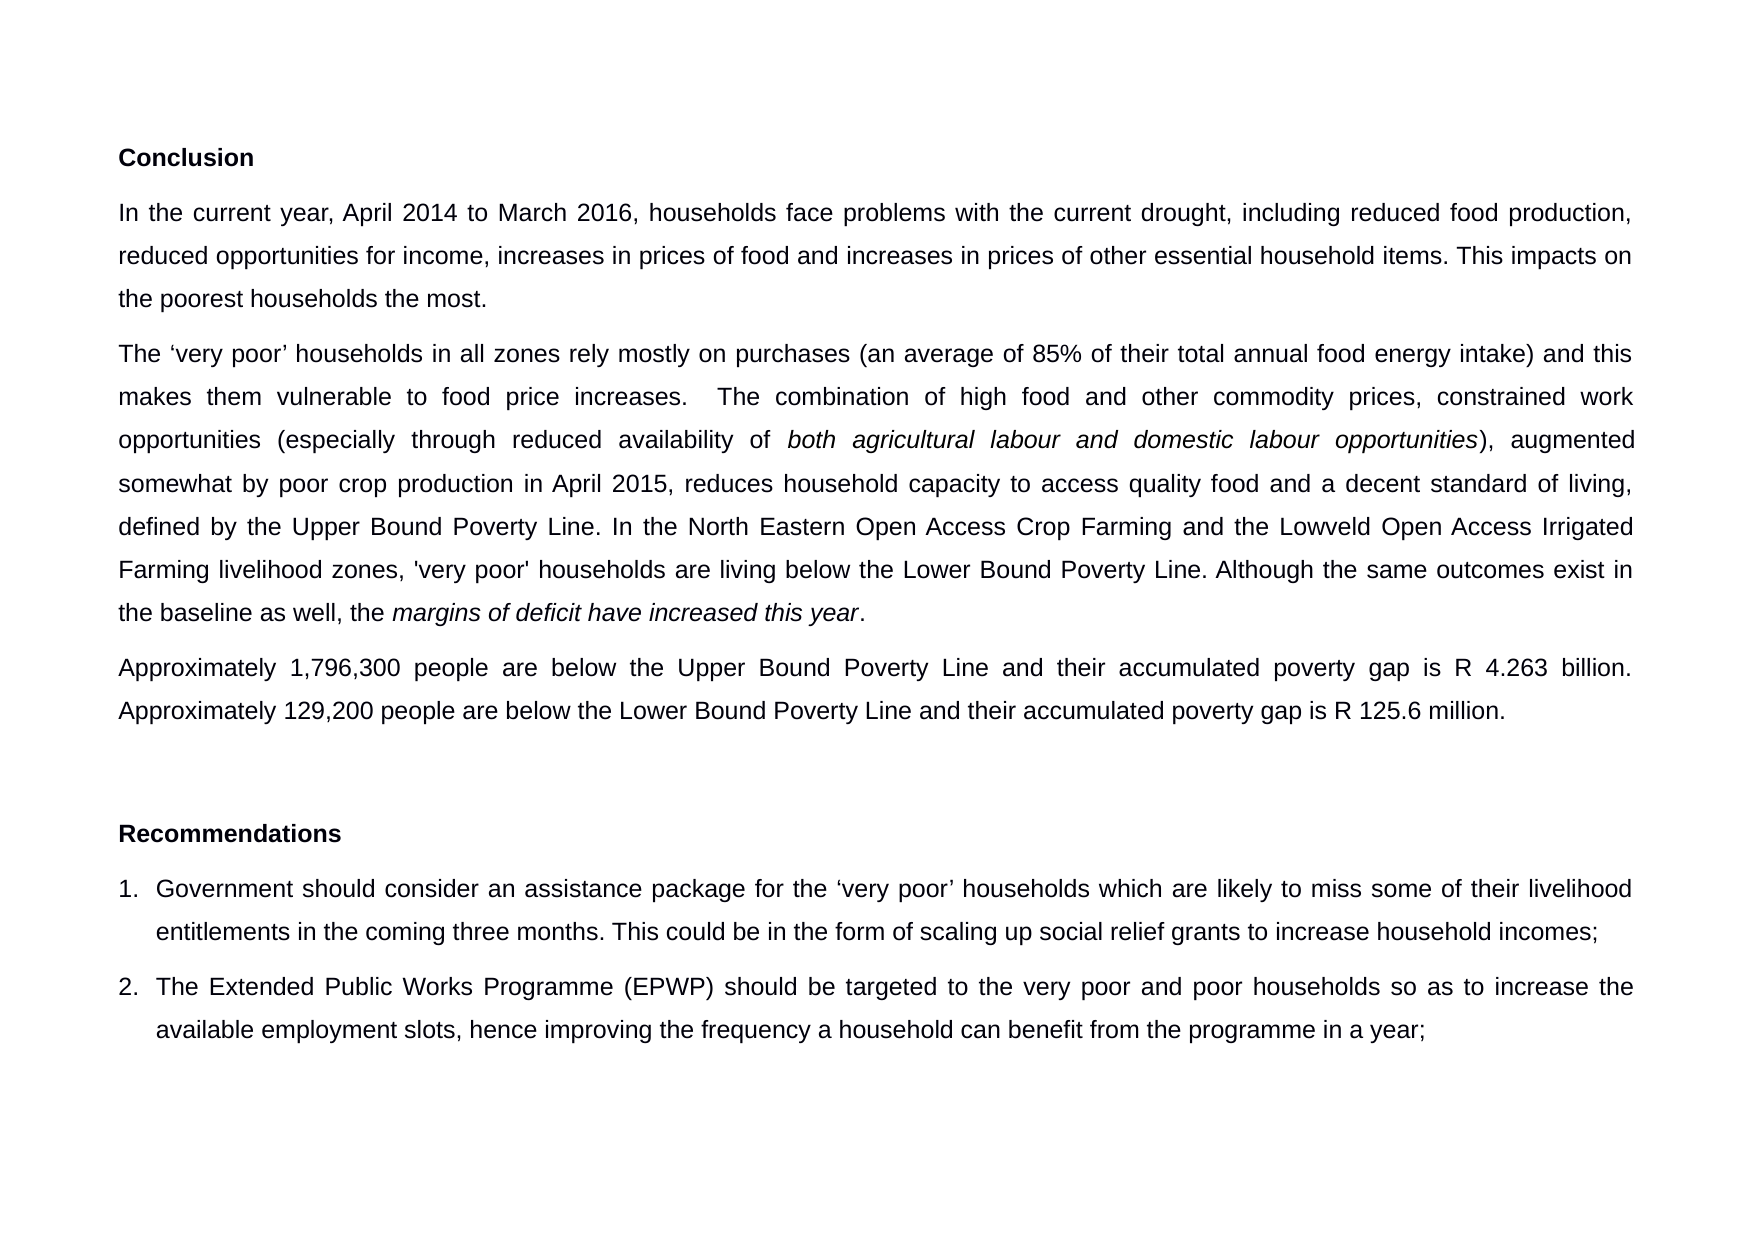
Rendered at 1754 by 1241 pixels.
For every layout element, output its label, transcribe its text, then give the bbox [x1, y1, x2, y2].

subtitle Recommendations [118, 819, 1636, 848]
text The ‘very poor’ households in all zones rely mostly on purchases (an average of 85% of their total annual food energy intake) and this makes them vulnerable to food price increases. The combination of high food and other commodity prices, constrained work opportunities (especially through reduced availability of both agricultural labour and domestic labour opportunities), augmented somewhat by poor crop production in April 2015, reduces household capacity to access quality food and a decent standard of living, defined by the Upper Bound Poverty Line. In the North Eastern Open Access Crop Farming and the Lowveld Open Access Irrigated Farming livelihood zones, 'very poor' households are living below the Lower Bound Poverty Line. Although the same outcomes exist in the baseline as well, the margins of deficit have increased this year. [118, 339, 1636, 627]
text Approximately 1,796,300 people are below the Upper Bound Poverty Line and their accumulated poverty gap is R 4.263 billion. Approximately 129,200 people are below the Lower Bound Poverty Line and their accumulated poverty gap is R 125.6 million. [118, 653, 1636, 725]
list Government should consider an assistance package for the ‘very poor’ households which are likely to miss some of their livelihood entitlements in the coming three months. This could be in the form of scaling up social relief grants to increase household incomes; [118, 874, 1636, 946]
text In the current year, April 2014 to March 2016, households face problems with the current drought, including reduced food production, reduced opportunities for income, increases in prices of food and increases in prices of other essential household items. This impacts on the poorest households the most. [118, 198, 1636, 313]
subtitle Conclusion [118, 143, 1636, 172]
list The Extended Public Works Programme (EPWP) should be targeted to the very poor and poor households so as to increase the available employment slots, hence improving the frequency a household can benefit from the programme in a year; [118, 972, 1636, 1044]
